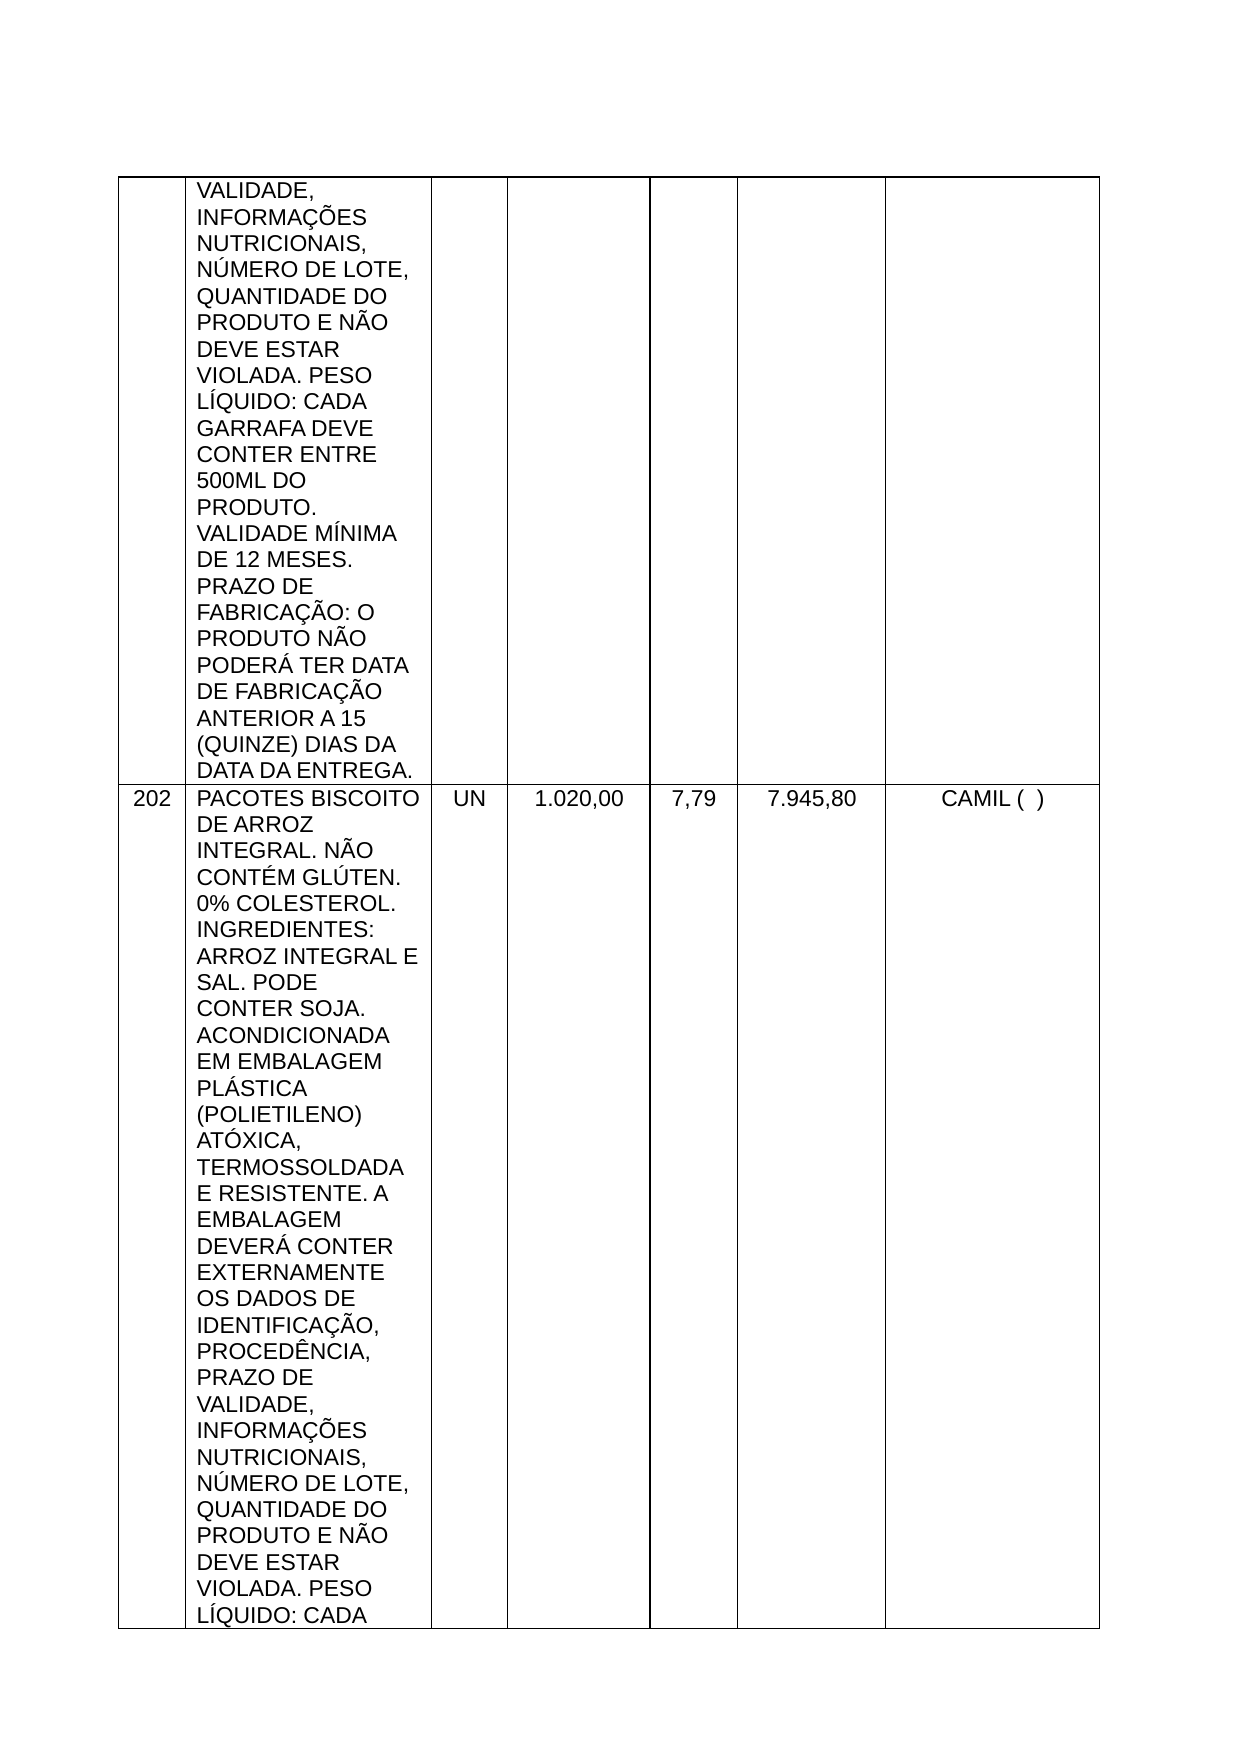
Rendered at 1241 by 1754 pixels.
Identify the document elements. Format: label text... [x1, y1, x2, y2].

table_cell [432, 178, 507, 783]
table_cell Pacotes Biscoito de arroz integral. Não contém glúten. 0% colesterol. Ingredientes: arroz integral e sal. Pode conter soja. Acondicionada em embalagem plástica (polietileno) atóxica, termossoldada e resistente. A embalagem deverá conter externamente os dados de identificação, procedência, prazo de validade, informações nutricionais, número de lote, quantidade do produto e não deve estar violada. Peso líquido: cada [186, 785, 431, 1628]
table_cell [119, 178, 185, 783]
table_cell [738, 178, 885, 783]
table_cell 202 [119, 785, 185, 1628]
table_cell 7,79 [651, 785, 737, 1628]
table_cell validade, informações nutricionais, número de lote, quantidade do produto e não deve estar violada. Peso líquido: cada garrafa deve conter entre 500ml do produto. Validade mínima de 12 meses. Prazo de fabricação: O produto não poderá ter data de fabricação anterior a 15 (quinze) dias da data da entrega. [186, 178, 431, 783]
table_cell [651, 178, 737, 783]
table_cell 7.945,80 [738, 785, 885, 1628]
table_cell [508, 178, 649, 783]
table_cell Un [432, 785, 507, 1628]
table_cell 1.020,00 [508, 785, 649, 1628]
table_cell [886, 178, 1099, 783]
table_cell CAMIL ( ) [886, 785, 1099, 1628]
